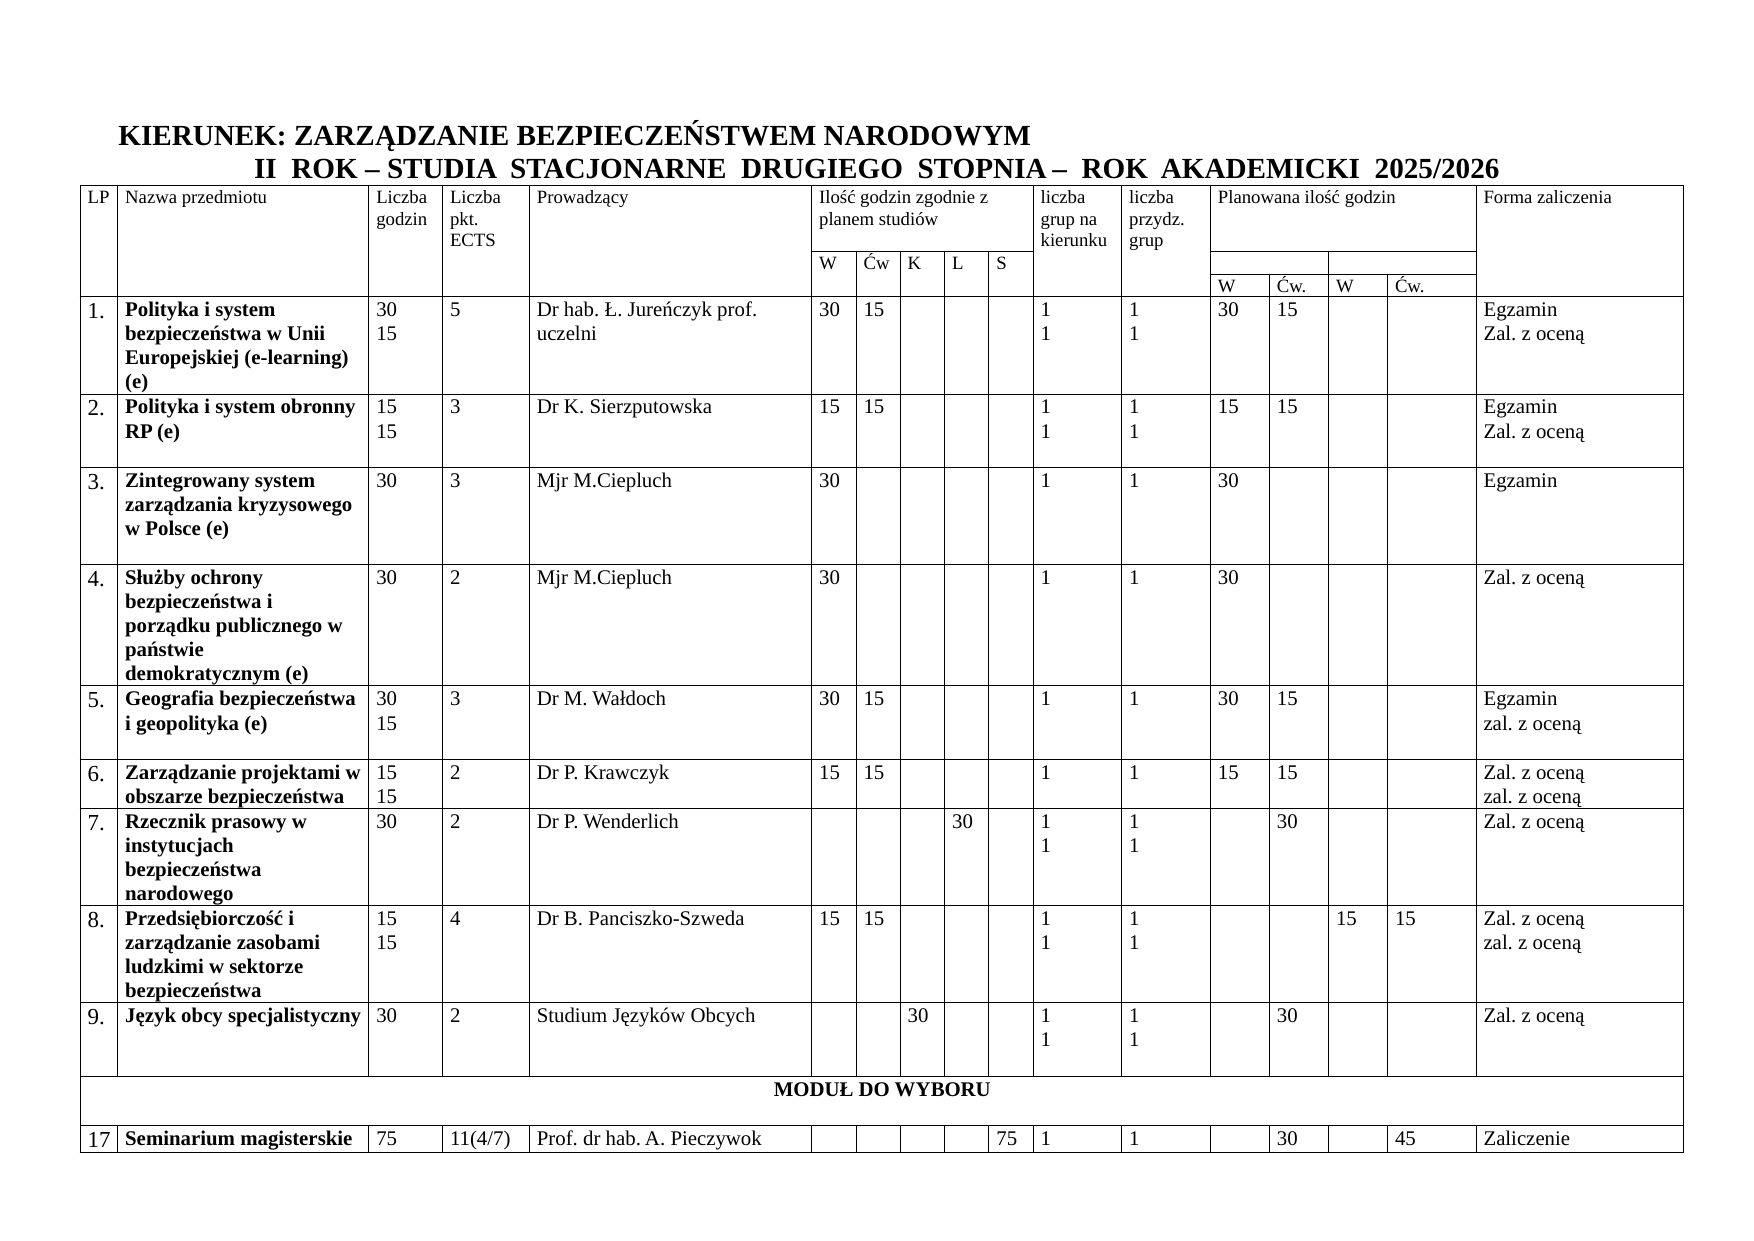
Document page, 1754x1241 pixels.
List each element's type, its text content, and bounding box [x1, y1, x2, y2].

table_cell [1329, 686, 1387, 758]
table_cell [945, 468, 988, 564]
table_cell 15 [857, 395, 900, 467]
table_cell Egzamin zal. z oceną [1477, 686, 1683, 758]
table_cell [1329, 297, 1387, 393]
table_cell Przedsiębiorczość i zarządzanie zasobami ludzkimi w sektorze bezpieczeństwa [118, 906, 368, 1002]
table_cell 1 [1122, 1126, 1210, 1152]
table_cell [1329, 760, 1387, 808]
table_cell [1329, 1126, 1387, 1152]
table_cell 4 [443, 906, 529, 1002]
table_cell 7. [81, 809, 117, 905]
table_cell [443, 251, 529, 273]
table_cell [857, 1003, 900, 1076]
table_cell 15 [1270, 297, 1328, 393]
table_header Planowana ilość godzin [1211, 186, 1476, 251]
table_cell 2 [443, 565, 529, 685]
table_cell 1 1 [1034, 297, 1121, 393]
table_cell Zintegrowany system zarządzania kryzysowego w Polsce (e) [118, 468, 368, 564]
table_cell 1 [1122, 760, 1210, 808]
table_header liczba grup na kierunku [1034, 186, 1121, 296]
table_cell [857, 1126, 900, 1152]
table_cell 3 [443, 395, 529, 467]
table_cell 3. [81, 468, 117, 564]
table_cell 1 [1122, 686, 1210, 758]
table_cell 1 1 [1122, 906, 1210, 1002]
table_cell [945, 906, 988, 1002]
table_cell [1211, 809, 1269, 905]
table_cell [1329, 252, 1476, 273]
table_cell Egzamin Zal. z oceną [1477, 297, 1683, 393]
table_cell [857, 565, 900, 685]
table_cell 15 [857, 906, 900, 1002]
table_cell Mjr M.Ciepluch [530, 565, 811, 685]
table_cell 15 [812, 760, 856, 808]
table_cell Polityka i system bezpieczeństwa w Unii Europejskiej (e-learning) (e) [118, 297, 368, 393]
table_cell 1 1 [1122, 809, 1210, 905]
table_cell 2 [443, 809, 529, 905]
table_cell [1329, 565, 1387, 685]
table_cell 15 [857, 760, 900, 808]
table_cell Dr P. Wenderlich [530, 809, 811, 905]
table_cell [901, 809, 944, 905]
table_cell [1211, 252, 1328, 273]
table_cell [945, 686, 988, 758]
table_cell [901, 686, 944, 758]
table_cell 15 [1211, 760, 1269, 808]
table_cell Mjr M.Ciepluch [530, 468, 811, 564]
table_cell 1 [1034, 468, 1121, 564]
table_cell [989, 760, 1033, 808]
table_cell Zal. z oceną zal. z oceną [1477, 906, 1683, 1002]
table_cell [1211, 1126, 1269, 1152]
table_cell [989, 297, 1033, 393]
table_cell [945, 1003, 988, 1076]
table_cell 3 [443, 468, 529, 564]
table_cell 5 [443, 297, 529, 393]
table_cell [901, 395, 944, 467]
table_cell L [945, 252, 988, 296]
table_cell 30 [1270, 1126, 1328, 1152]
table_cell Studium Języków Obcych [530, 1003, 811, 1076]
table_cell [901, 1126, 944, 1152]
table_cell 2 [443, 760, 529, 808]
table_cell 30 [812, 297, 856, 393]
table_cell [812, 809, 856, 905]
table_cell [989, 468, 1033, 564]
table_cell 15 15 [369, 395, 442, 467]
table_cell [812, 1126, 856, 1152]
table_cell 30 [945, 809, 988, 905]
table_cell [1329, 1003, 1387, 1076]
table_header Ilość godzin zgodnie z planem studiów [812, 186, 1033, 251]
table_cell 30 [1211, 686, 1269, 758]
table_cell 30 [812, 468, 856, 564]
table_cell 15 [1270, 686, 1328, 758]
table_cell 9. [81, 1003, 117, 1076]
table_cell [901, 760, 944, 808]
subtitle II ROK – STUDIA STACJONARNE DRUGIEGO STOPNIA – ROK AKADEMICKI 2025/2026 [118, 152, 1636, 185]
table_cell 30 [369, 565, 442, 685]
table_cell 30 [812, 686, 856, 758]
table_cell 2. [81, 395, 117, 467]
table_cell 15 [812, 395, 856, 467]
table_header Prowadzący [530, 186, 811, 296]
table_cell 15 [857, 297, 900, 393]
table_cell 1 [1034, 760, 1121, 808]
table_cell 4. [81, 565, 117, 685]
table_cell 30 [1211, 565, 1269, 685]
table_cell [945, 760, 988, 808]
table_cell [1329, 395, 1387, 467]
table_cell W [1211, 275, 1269, 296]
subtitle KIERUNEK: ZARZĄDZANIE BEZPIECZEŃSTWEM NARODOWYM [118, 118, 1636, 152]
table_cell 30 [369, 1003, 442, 1076]
table_cell Polityka i system obronny RP (e) [118, 395, 368, 467]
table_cell Seminarium magisterskie [118, 1126, 368, 1152]
table_cell Dr hab. Ł. Jureńczyk prof. uczelni [530, 297, 811, 393]
table_cell Dr B. Panciszko-Szweda [530, 906, 811, 1002]
table_cell 30 15 [369, 297, 442, 393]
table_cell [443, 274, 529, 296]
table_cell [1329, 809, 1387, 905]
table_cell 1 1 [1122, 297, 1210, 393]
table_cell Służby ochrony bezpieczeństwa i porządku publicznego w państwie demokratycznym (e) [118, 565, 368, 685]
table_cell [989, 809, 1033, 905]
table_cell 1 [1034, 565, 1121, 685]
table_cell 3 [443, 686, 529, 758]
table_cell Zarządzanie projektami w obszarze bezpieczeństwa [118, 760, 368, 808]
table_cell [1211, 1003, 1269, 1076]
table_cell Ćw. [1388, 275, 1476, 296]
table_cell 30 [1270, 809, 1328, 905]
table_header Forma zaliczenia [1477, 186, 1683, 296]
table_cell 15 [1211, 395, 1269, 467]
table_cell 8. [81, 906, 117, 1002]
table_cell [1211, 906, 1269, 1002]
table_cell Zal. z oceną zal. z oceną [1477, 760, 1683, 808]
table_cell [1270, 468, 1328, 564]
table_cell 30 [1270, 1003, 1328, 1076]
table_cell 30 [812, 565, 856, 685]
table_cell 1 [1122, 565, 1210, 685]
table_cell [1388, 468, 1476, 564]
table_cell [1388, 809, 1476, 905]
table_cell 6. [81, 760, 117, 808]
table_cell [1388, 760, 1476, 808]
table_cell 1 1 [1034, 395, 1121, 467]
table_cell 1 1 [1034, 906, 1121, 1002]
table_cell Zal. z oceną [1477, 565, 1683, 685]
table_cell 1 1 [1122, 1003, 1210, 1076]
table_cell MODUŁ DO WYBORU [81, 1077, 1683, 1125]
table_cell [1388, 395, 1476, 467]
table_cell Rzecznik prasowy w instytucjach bezpieczeństwa narodowego [118, 809, 368, 905]
table_cell K [901, 252, 944, 296]
table_cell [989, 395, 1033, 467]
table_cell 15 [1270, 760, 1328, 808]
table_cell 15 [1329, 906, 1387, 1002]
table_cell 15 [812, 906, 856, 1002]
table_cell 30 [369, 468, 442, 564]
table_cell [901, 906, 944, 1002]
table_cell 1 1 [1122, 395, 1210, 467]
table_cell 15 15 [369, 906, 442, 1002]
table_cell [945, 395, 988, 467]
table_cell 17 [81, 1126, 117, 1152]
table_cell 45 [1388, 1126, 1476, 1152]
table_cell 75 [989, 1126, 1033, 1152]
table_cell Ćw [857, 252, 900, 296]
table_cell [857, 809, 900, 905]
table_cell [1388, 686, 1476, 758]
table_cell [901, 297, 944, 393]
table_cell 30 [1211, 297, 1269, 393]
table_cell Zal. z oceną [1477, 809, 1683, 905]
table_cell Prof. dr hab. A. Pieczywok [530, 1126, 811, 1152]
table_cell 1 [1034, 686, 1121, 758]
table_cell [1270, 906, 1328, 1002]
table_cell 30 15 [369, 686, 442, 758]
table_cell 75 [369, 1126, 442, 1152]
table_cell Zal. z oceną [1477, 1003, 1683, 1076]
table_cell [901, 468, 944, 564]
table_cell W [1329, 275, 1387, 296]
table_cell 30 [1211, 468, 1269, 564]
table_cell Geografia bezpieczeństwa i geopolityka (e) [118, 686, 368, 758]
table_cell Egzamin Zal. z oceną [1477, 395, 1683, 467]
table_cell [1388, 297, 1476, 393]
table_header liczba przydz. grup [1122, 186, 1210, 296]
table_header Liczba pkt. ECTS [443, 186, 529, 251]
table_cell [1388, 1003, 1476, 1076]
table_cell 1 [1122, 468, 1210, 564]
table_cell [945, 565, 988, 685]
table_cell [989, 906, 1033, 1002]
table_cell [1329, 468, 1387, 564]
table_cell 11(4/7) [443, 1126, 529, 1152]
table_cell 5. [81, 686, 117, 758]
table_cell 15 [1388, 906, 1476, 1002]
table_cell Dr K. Sierzputowska [530, 395, 811, 467]
table_header LP [81, 186, 117, 296]
table_cell 1 [1034, 1126, 1121, 1152]
table_cell W [812, 252, 856, 296]
table_cell 2 [443, 1003, 529, 1076]
table_cell [857, 468, 900, 564]
table_cell 30 [369, 809, 442, 905]
table_cell 15 15 [369, 760, 442, 808]
table_cell Zaliczenie [1477, 1126, 1683, 1152]
table_cell [1270, 565, 1328, 685]
table_cell Dr M. Wałdoch [530, 686, 811, 758]
table_cell 15 [857, 686, 900, 758]
table_cell 1 1 [1034, 1003, 1121, 1076]
table_cell 15 [1270, 395, 1328, 467]
table_cell Egzamin [1477, 468, 1683, 564]
table_cell Dr P. Krawczyk [530, 760, 811, 808]
table_cell 1 1 [1034, 809, 1121, 905]
table_cell [989, 1003, 1033, 1076]
table_cell S [989, 252, 1033, 296]
table_cell [945, 297, 988, 393]
table_cell [989, 686, 1033, 758]
table_cell 30 [901, 1003, 944, 1076]
table_cell Ćw. [1270, 275, 1328, 296]
table_cell [945, 1126, 988, 1152]
table_header Nazwa przedmiotu [118, 186, 368, 296]
table_cell [812, 1003, 856, 1076]
table_header Liczba godzin [369, 186, 442, 296]
table_cell Język obcy specjalistyczny [118, 1003, 368, 1076]
table_cell [901, 565, 944, 685]
table_cell [989, 565, 1033, 685]
table_cell 1. [81, 297, 117, 393]
table_cell [1388, 565, 1476, 685]
